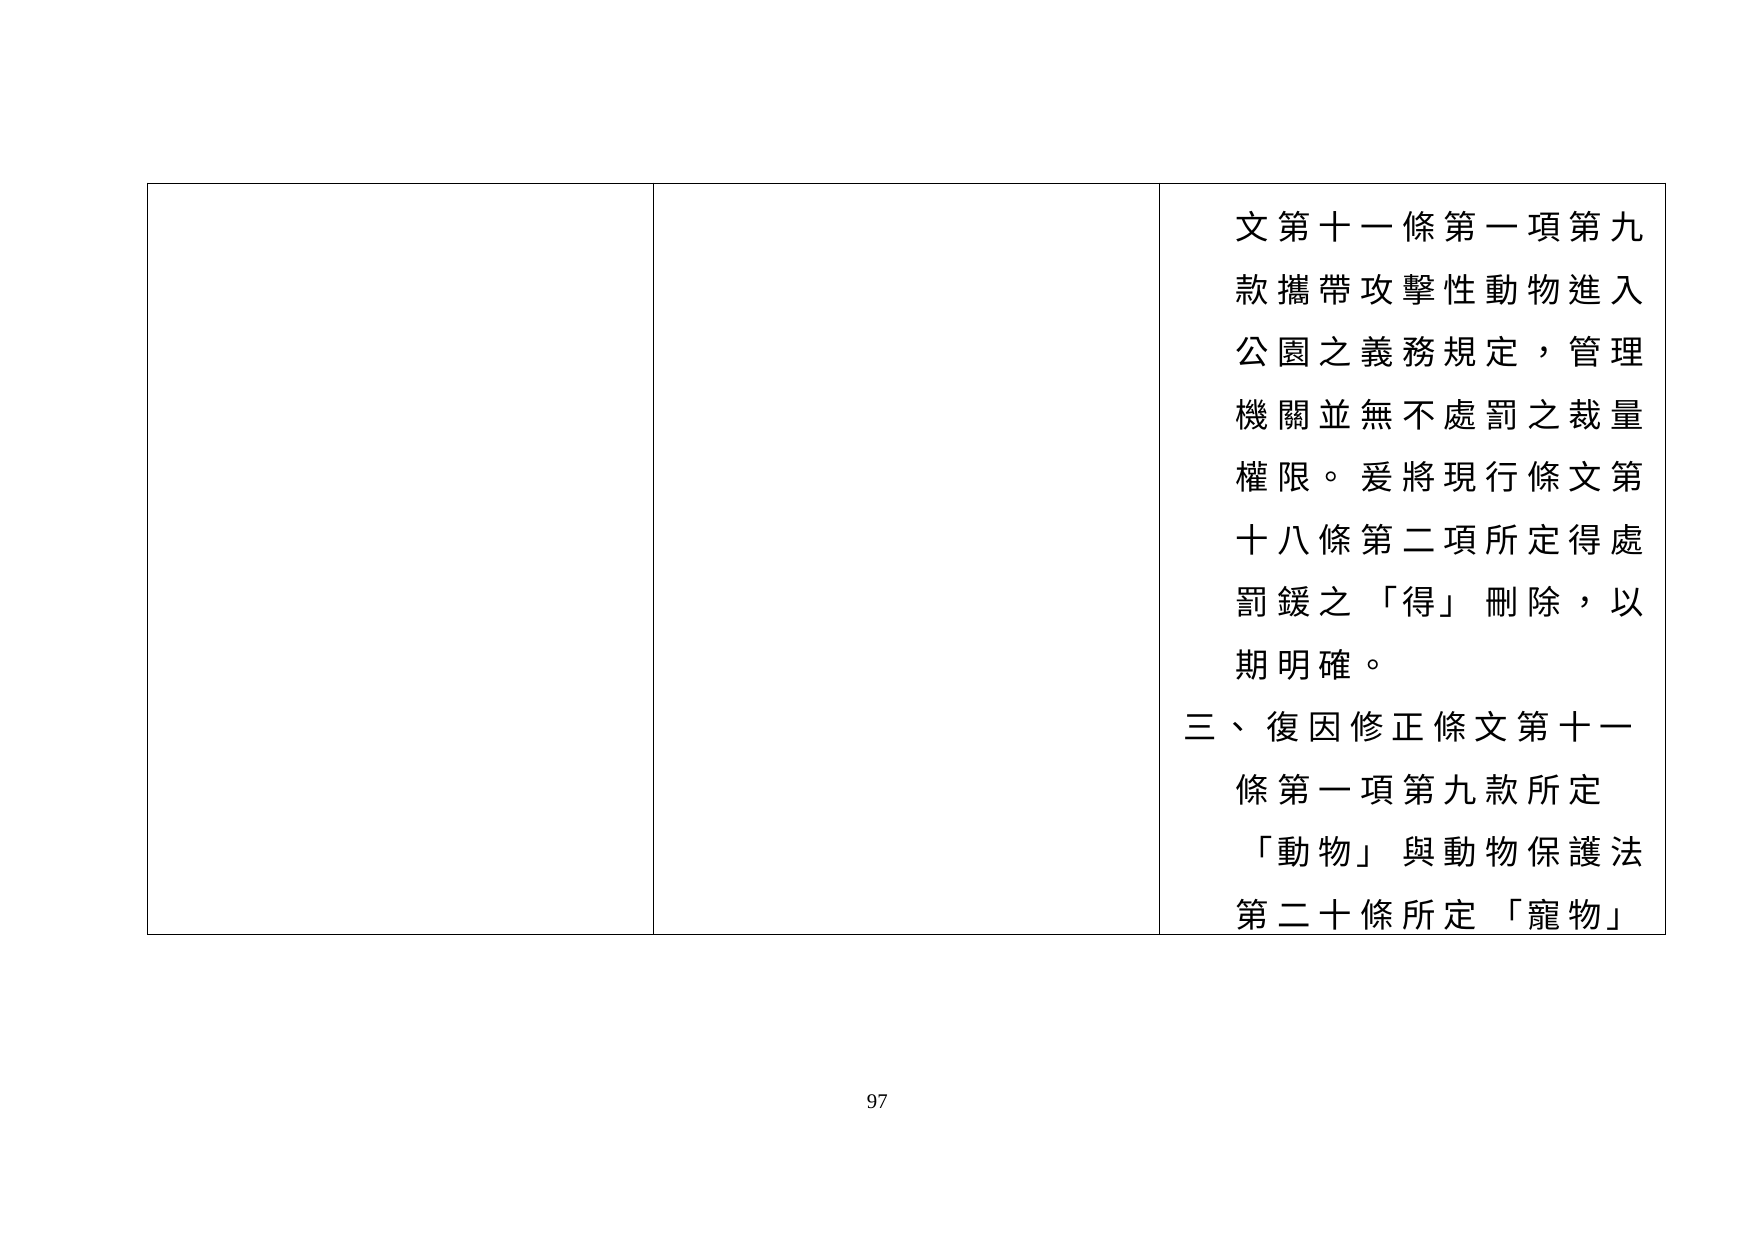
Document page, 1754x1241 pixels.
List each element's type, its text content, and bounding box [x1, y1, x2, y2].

table_cell 文第十一條第一項第九款攜帶攻擊性動物進入公園之義務規定，管理機關並無不處罰之裁量權限。爰將現行條文第十八條第二項所定得處罰鍰之「得」刪除，以期明確。 三、復因修正條文第十一條第一項第九款所定「動物」與動物保護法第二十條所定「寵物」 [1160, 184, 1665, 933]
table_cell [654, 184, 1159, 933]
table_cell [148, 184, 653, 933]
